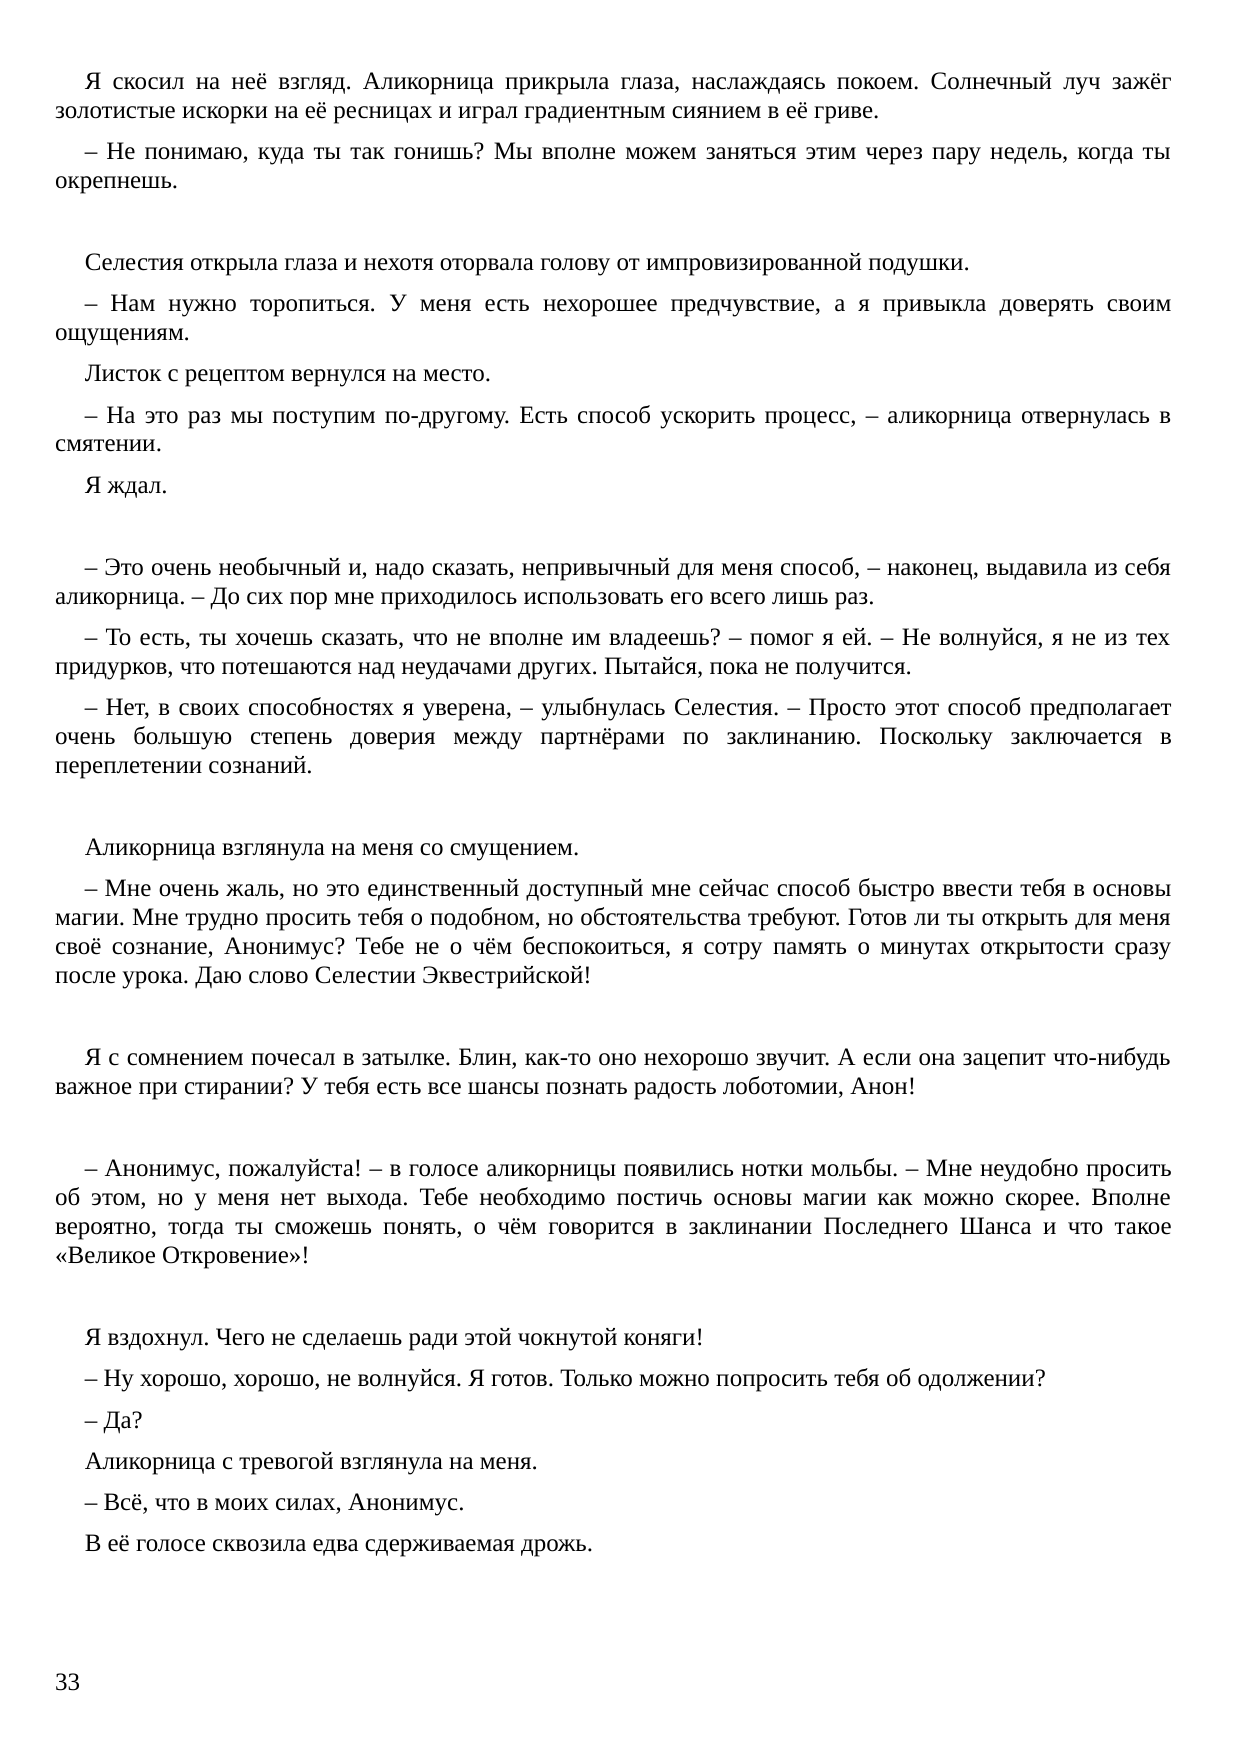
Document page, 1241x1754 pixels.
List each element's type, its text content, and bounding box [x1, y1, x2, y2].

text – Нет, в своих способностях я уверена, – улыбнулась Селестия. – Просто этот способ предполагает очень большую степень доверия между партнёрами по заклинанию. Поскольку заключается в переплетении сознаний. [55, 692, 1173, 778]
text – Не понимаю, куда ты так гонишь? Мы вполне можем заняться этим через пару недель, когда ты окрепнешь. [55, 136, 1173, 193]
text Селестия открыла глаза и нехотя оторвала голову от импровизированной подушки. [55, 247, 1173, 276]
text В её голосе сквозила едва сдерживаемая дрожь. [55, 1528, 1173, 1557]
text Я скосил на неё взгляд. Аликорница прикрыла глаза, наслаждаясь покоем. Солнечный луч зажёг золотистые искорки на её ресницах и играл градиентным сиянием в её гриве. [55, 66, 1173, 123]
text – Мне очень жаль, но это единственный доступный мне сейчас способ быстро ввести тебя в основы магии. Мне трудно просить тебя о подобном, но обстоятельства требуют. Готов ли ты открыть для меня своё сознание, Анонимус? Тебе не о чём беспокоиться, я сотру память о минутах открытости сразу после урока. Даю слово Селестии Эквестрийской! [55, 873, 1173, 988]
text Аликорница с тревогой взглянула на меня. [55, 1446, 1173, 1475]
text – Всё, что в моих силах, Анонимус. [55, 1487, 1173, 1516]
text – Ну хорошо, хорошо, не волнуйся. Я готов. Только можно попросить тебя об одолжении? [55, 1363, 1173, 1392]
text – Нам нужно торопиться. У меня есть нехорошее предчувствие, а я привыкла доверять своим ощущениям. [55, 288, 1173, 346]
text Я вздохнул. Чего не сделаешь ради этой чокнутой коняги! [55, 1322, 1173, 1351]
text – Да? [55, 1405, 1173, 1433]
text – Анонимус, пожалуйста! – в голосе аликорницы появились нотки мольбы. – Мне неудобно просить об этом, но у меня нет выхода. Тебе необходимо постичь основы магии как можно скорее. Вполне вероятно, тогда ты сможешь понять, о чём говорится в заклинании Последнего Шанса и что такое «Великое Откровение»! [55, 1153, 1173, 1268]
text – То есть, ты хочешь сказать, что не вполне им владеешь? – помог я ей. – Не волнуйся, я не из тех придурков, что потешаются над неудачами других. Пытайся, пока не получится. [55, 622, 1173, 680]
text Я с сомнением почесал в затылке. Блин, как-то оно нехорошо звучит. А если она зацепит что-нибудь важное при стирании? У тебя есть все шансы познать радость лоботомии, Анон! [55, 1042, 1173, 1100]
text Я ждал. [55, 470, 1173, 498]
text Аликорница взглянула на меня со смущением. [55, 832, 1173, 861]
text – На это раз мы поступим по-другому. Есть способ ускорить процесс, – аликорница отвернулась в смятении. [55, 400, 1173, 457]
text Листок с рецептом вернулся на место. [55, 358, 1173, 387]
text – Это очень необычный и, надо сказать, непривычный для меня способ, – наконец, выдавила из себя аликорница. – До сих пор мне приходилось использовать его всего лишь раз. [55, 552, 1173, 610]
